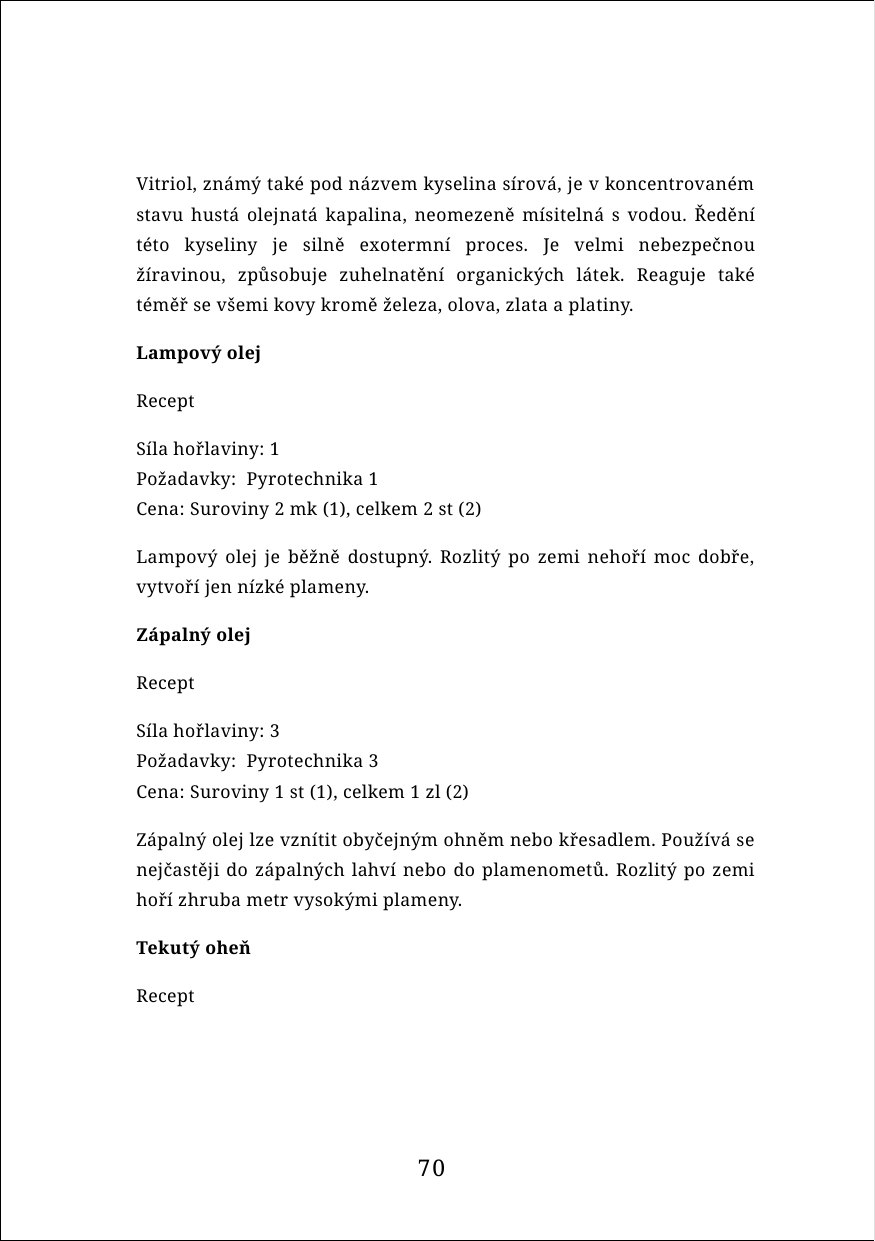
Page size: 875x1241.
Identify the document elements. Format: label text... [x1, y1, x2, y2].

text Recept [136, 983, 756, 1007]
text Tekutý oheň [136, 935, 756, 959]
text Lampový olej je běžně dostupný. Rozlitý po zemi nehoří moc dobře, vytvoří jen nízké plameny. [136, 545, 756, 599]
text Síla hořlaviny: 3 Požadavky: Pyrotechnika 3 Cena: Suroviny 1 st (1), celkem 1 zl (2) [136, 719, 756, 803]
text Lampový olej [136, 341, 756, 365]
text Zápalný olej [136, 623, 756, 647]
text Recept [136, 671, 756, 695]
text Zápalný olej lze vznítit obyčejným ohněm nebo křesadlem. Používá se nejčastěji do zápalných lahví nebo do plamenometů. Rozlitý po zemi hoří zhruba metr vysokými plameny. [136, 827, 756, 912]
text Recept [136, 388, 756, 413]
text Síla hořlaviny: 1 Požadavky: Pyrotechnika 1 Cena: Suroviny 2 mk (1), celkem 2 st (2) [136, 436, 756, 521]
text Vitriol, známý také pod názvem kyselina sírová, je v koncentrovaném stavu hustá olejnatá kapalina, neomezeně mísitelná s vodou. Ředění této kyseliny je silně exotermní proces. Je velmi nebezpečnou žíravinou, způsobuje zuhelnatění organických látek. Reaguje také téměř se všemi kovy kromě železa, olova, zlata a platiny. [136, 172, 756, 317]
